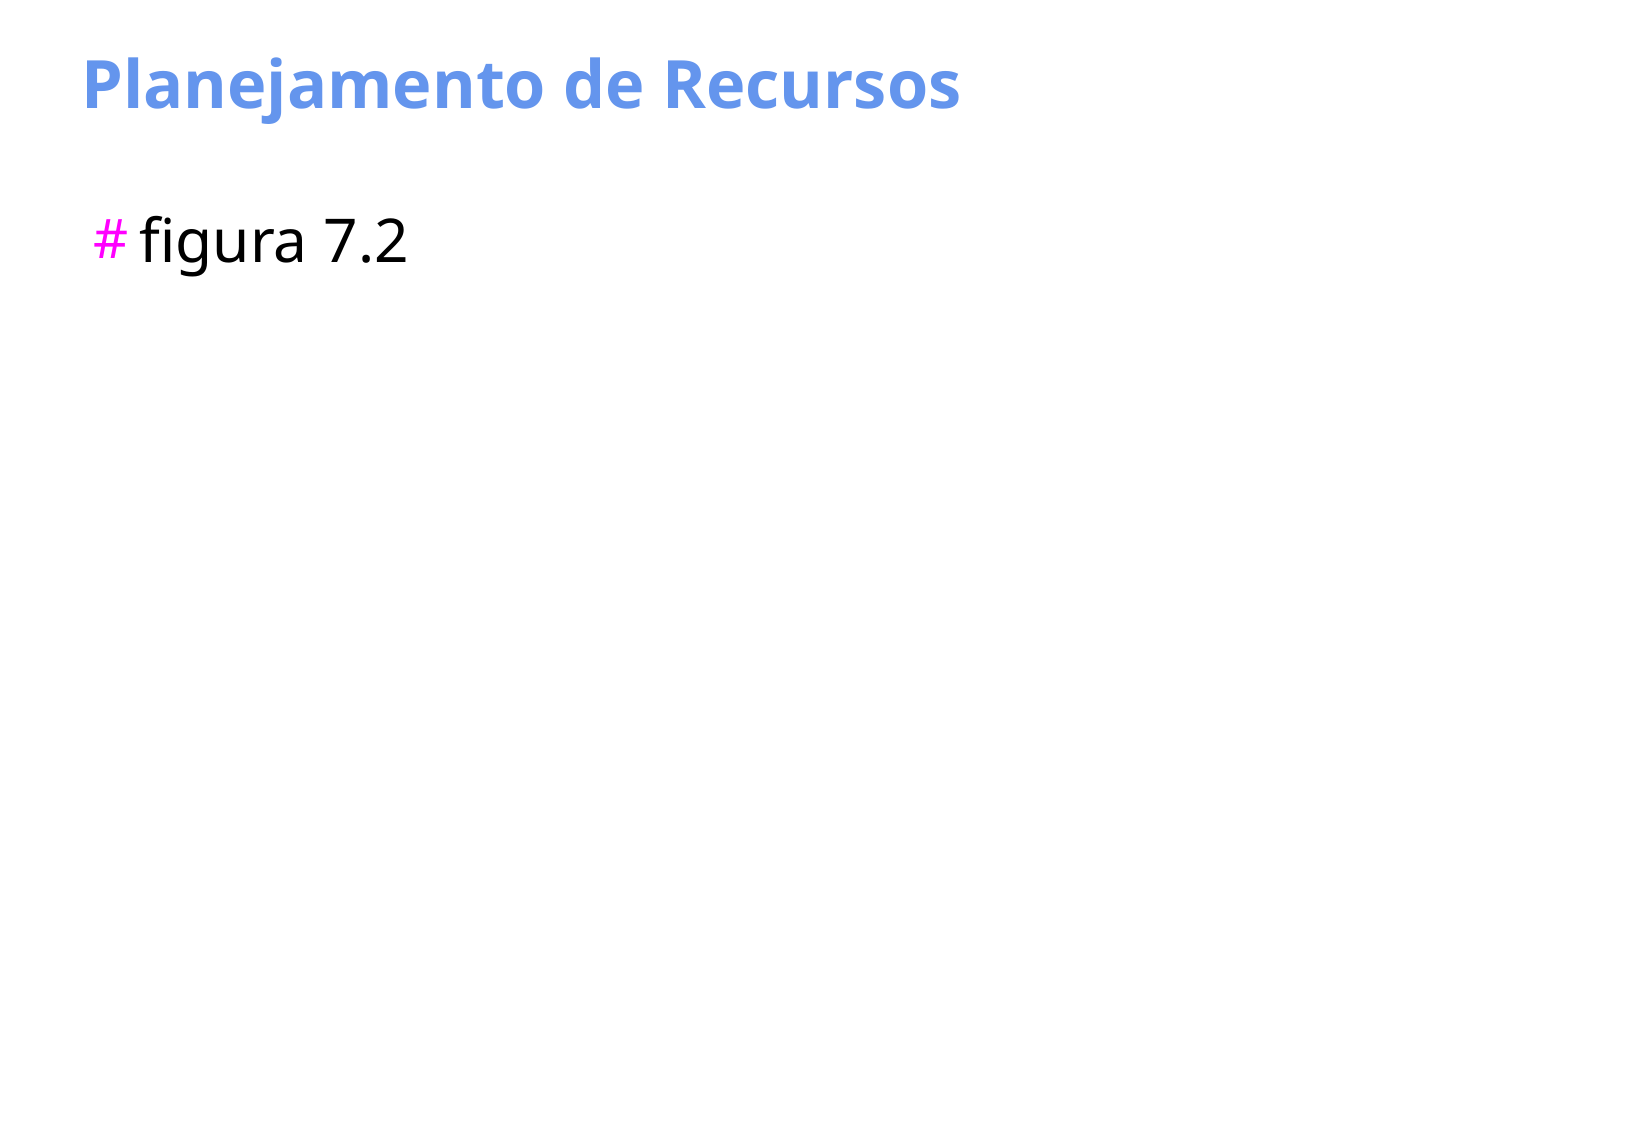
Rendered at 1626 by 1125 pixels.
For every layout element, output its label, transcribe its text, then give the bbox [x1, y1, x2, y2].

title Planejamento de Recursos [81, 41, 1544, 122]
list Figura 7.2 [81, 165, 1544, 1016]
